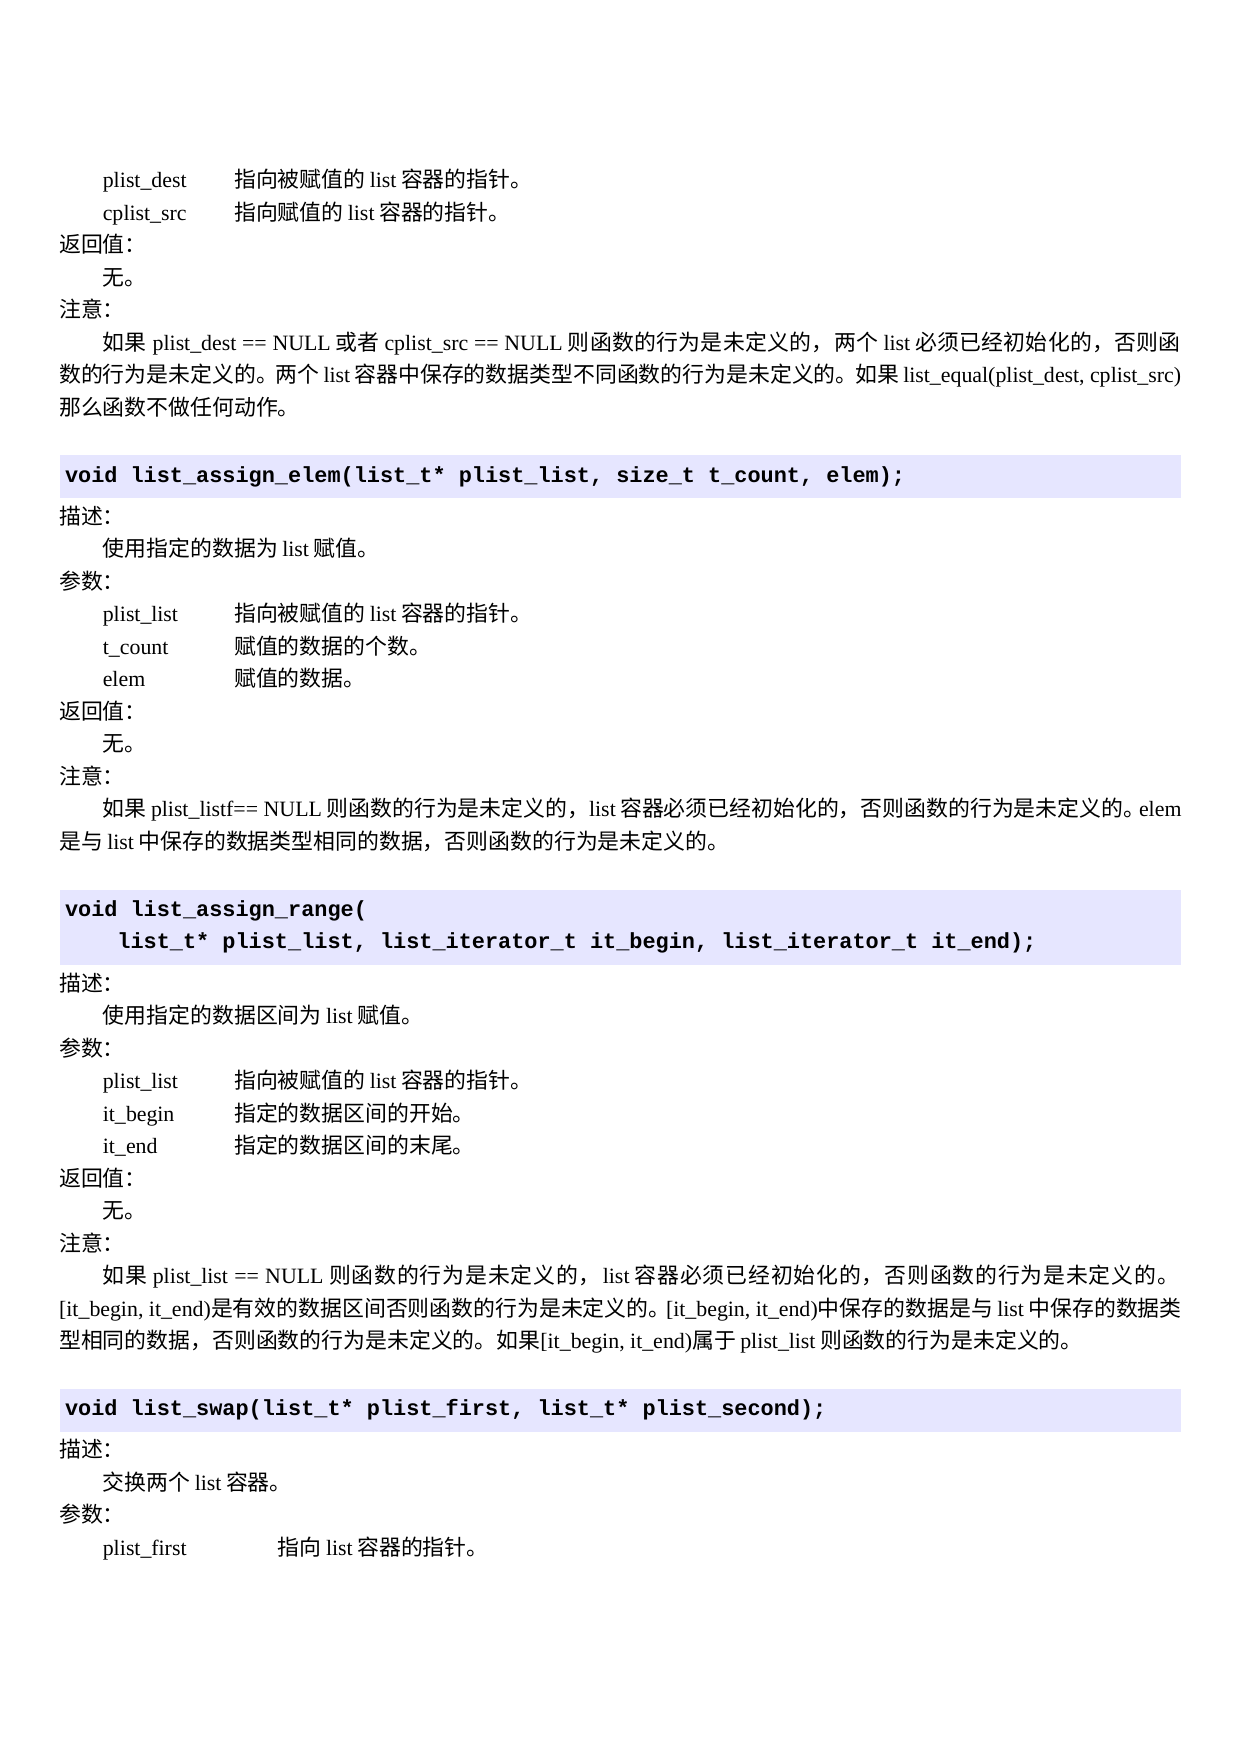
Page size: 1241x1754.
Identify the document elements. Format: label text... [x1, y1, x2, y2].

text 无。 [59, 259, 1181, 292]
text elem 赋值的数据。 [59, 661, 1181, 693]
table_header void list_assign_range( list_t* plist_list, list_iterator_t it_begin, list_iterator_t it_end); [60, 890, 1181, 965]
table_header void list_swap(list_t* plist_first, list_t* plist_second); [60, 1389, 1181, 1432]
text it_begin 指定的数据区间的开始。 [59, 1095, 1181, 1128]
text 参数： [59, 1497, 1181, 1529]
text plist_list 指向被赋值的list容器的指针。 [59, 596, 1181, 628]
text 返回值： [59, 1160, 1181, 1193]
text 如果 plist_dest == NULL或者cplist_src == NULL则函数的行为是未定义的，两个list必须已经初始化的，否则函数的行为是未定义的。两个list容器中保存的数据类型不同函数的行为是未定义的。如果list_equal(plist_dest, cplist_src)那么函数不做任何动作。 [59, 324, 1181, 422]
text t_count 赋值的数据的个数。 [59, 628, 1181, 661]
text 返回值： [59, 693, 1181, 726]
text plist_list 指向被赋值的list容器的指针。 [59, 1063, 1181, 1095]
text 如果plist_list == NULL则函数的行为是未定义的，list容器必须已经初始化的，否则函数的行为是未定义的。[it_begin, it_end)是有效的数据区间否则函数的行为是未定义的。[it_begin, it_end)中保存的数据是与list中保存的数据类型相同的数据，否则函数的行为是未定义的。如果[it_begin, it_end)属于plist_list则函数的行为是未定义的。 [59, 1258, 1181, 1355]
text cplist_src 指向赋值的list容器的指针。 [59, 194, 1181, 227]
text 描述： [59, 500, 1181, 531]
text 使用指定的数据为list赋值。 [59, 531, 1181, 563]
table_header void list_assign_elem(list_t* plist_list, size_t t_count, elem); [60, 455, 1181, 498]
text 参数： [59, 563, 1181, 596]
text 返回值： [59, 227, 1181, 259]
text 如果plist_listf== NULL则函数的行为是未定义的，list容器必须已经初始化的，否则函数的行为是未定义的。elem是与list中保存的数据类型相同的数据，否则函数的行为是未定义的。 [59, 791, 1181, 856]
text 交换两个list容器。 [59, 1464, 1181, 1497]
text 注意： [59, 292, 1181, 324]
text 使用指定的数据区间为list赋值。 [59, 998, 1181, 1030]
text 参数： [59, 1030, 1181, 1063]
text 无。 [59, 726, 1181, 758]
text plist_first 指向list容器的指针。 [59, 1529, 1181, 1562]
text 描述： [59, 966, 1181, 998]
text plist_dest 指向被赋值的list容器的指针。 [59, 162, 1181, 194]
text 注意： [59, 1225, 1181, 1258]
text 无。 [59, 1193, 1181, 1225]
text it_end 指定的数据区间的末尾。 [59, 1128, 1181, 1160]
text 注意： [59, 758, 1181, 791]
text 描述： [59, 1433, 1181, 1464]
